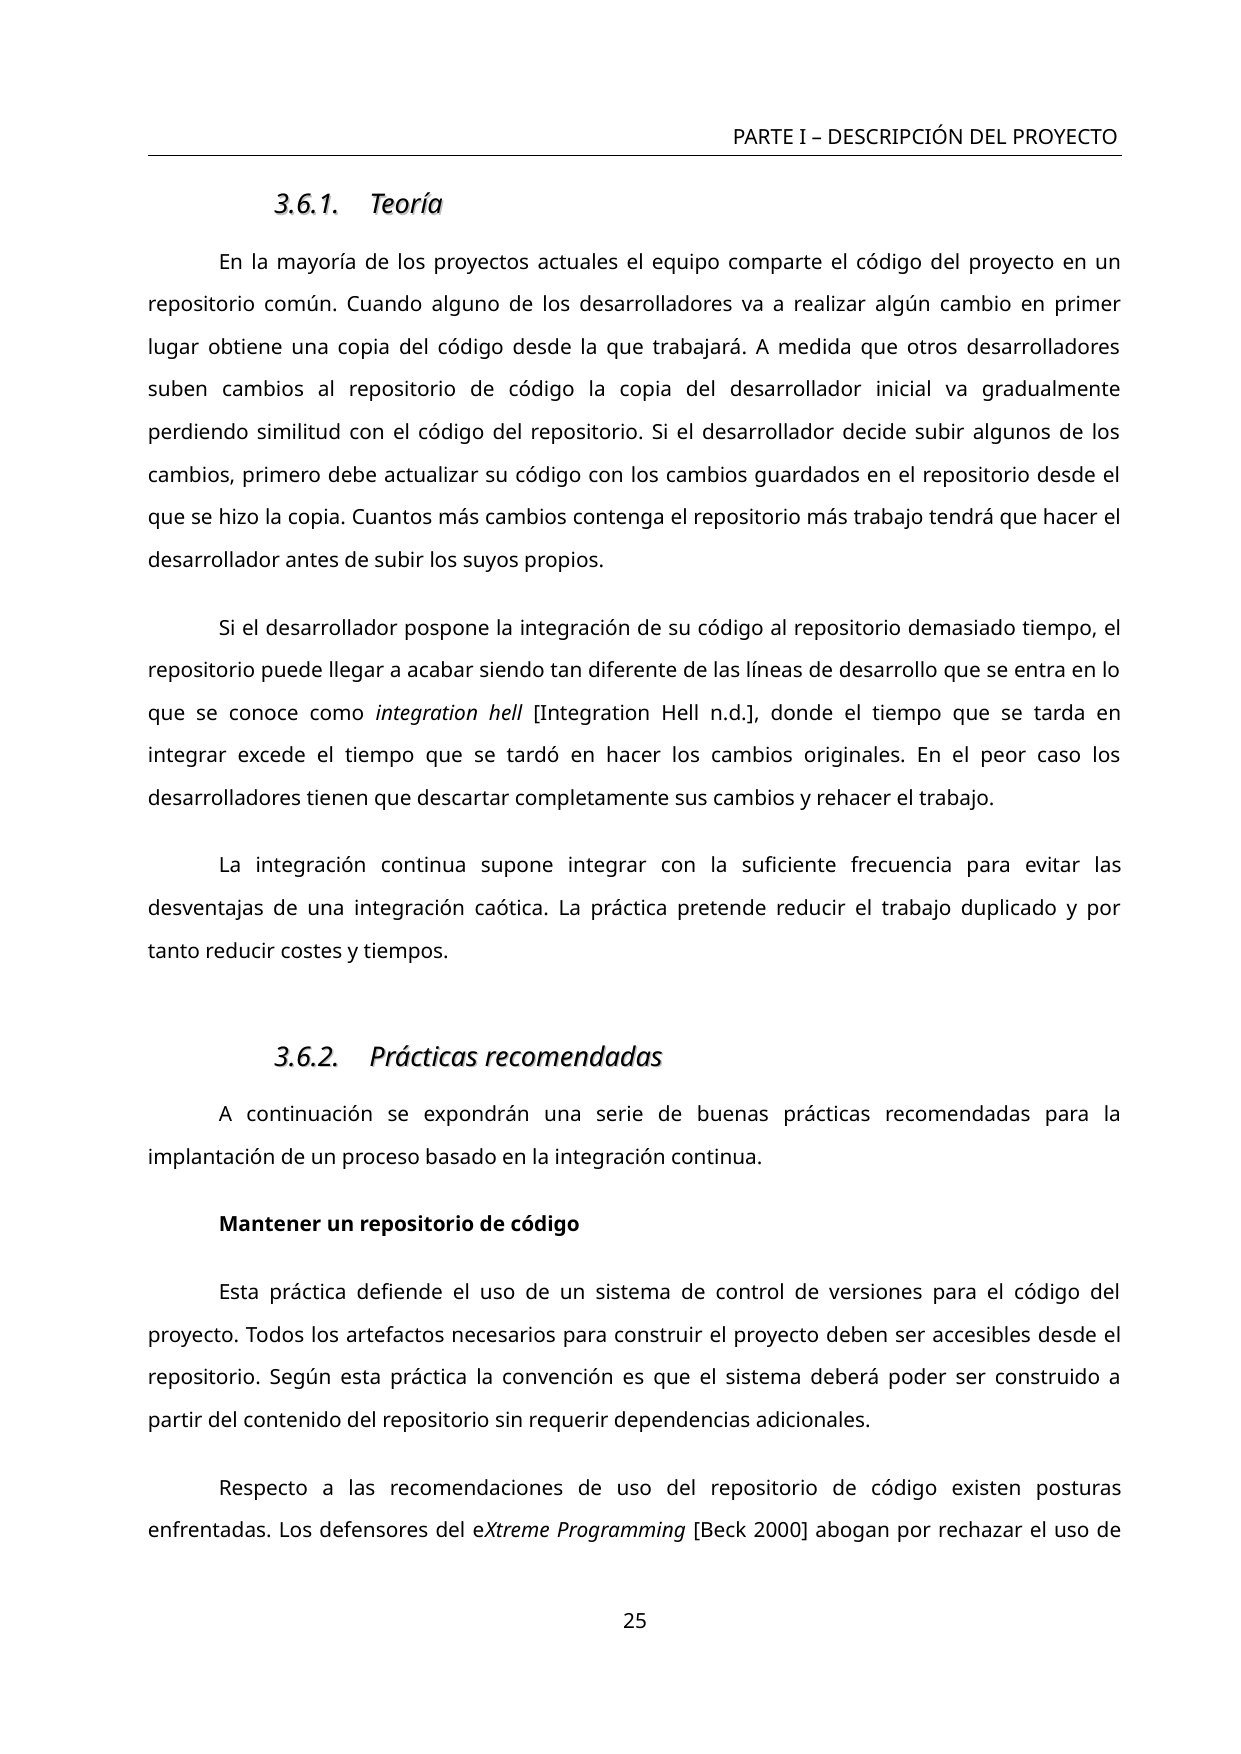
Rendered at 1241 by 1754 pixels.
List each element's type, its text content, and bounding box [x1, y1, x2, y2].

subtitle Teoría [339, 185, 1122, 222]
subtitle Prácticas recomendadas [339, 1037, 1122, 1074]
text Si el desarrollador pospone la integración de su código al repositorio demasiado tiempo, el repositorio puede llegar a acabar siendo tan diferente de las líneas de desarrollo que se entra en lo que se conoce como integration hell [Integration Hell n.d.], donde el tiempo que se tarda en integrar excede el tiempo que se tardó en hacer los cambios originales. En el peor caso los desarrolladores tienen que descartar completamente sus cambios y rehacer el trabajo. [148, 613, 1122, 811]
text La integración continua supone integrar con la suficiente frecuencia para evitar las desventajas de una integración caótica. La práctica pretende reducir el trabajo duplicado y por tanto reducir costes y tiempos. [148, 851, 1122, 964]
text Respecto a las recomendaciones de uso del repositorio de código existen posturas enfrentadas. Los defensores del eXtreme Programming [Beck 2000] abogan por rechazar el uso de [148, 1473, 1122, 1544]
text En la mayoría de los proyectos actuales el equipo comparte el código del proyecto en un repositorio común. Cuando alguno de los desarrolladores va a realizar algún cambio en primer lugar obtiene una copia del código desde la que trabajará. A medida que otros desarrolladores suben cambios al repositorio de código la copia del desarrollador inicial va gradualmente perdiendo similitud con el código del repositorio. Si el desarrollador decide subir algunos de los cambios, primero debe actualizar su código con los cambios guardados en el repositorio desde el que se hizo la copia. Cuantos más cambios contenga el repositorio más trabajo tendrá que hacer el desarrollador antes de subir los suyos propios. [148, 247, 1122, 573]
text A continuación se expondrán una serie de buenas prácticas recomendadas para la implantación de un proceso basado en la integración continua. [148, 1099, 1122, 1170]
text Mantener un repositorio de código [148, 1209, 1122, 1238]
text Esta práctica defiende el uso de un sistema de control de versiones para el código del proyecto. Todos los artefactos necesarios para construir el proyecto deben ser accesibles desde el repositorio. Según esta práctica la convención es que el sistema deberá poder ser construido a partir del contenido del repositorio sin requerir dependencias adicionales. [148, 1277, 1122, 1433]
